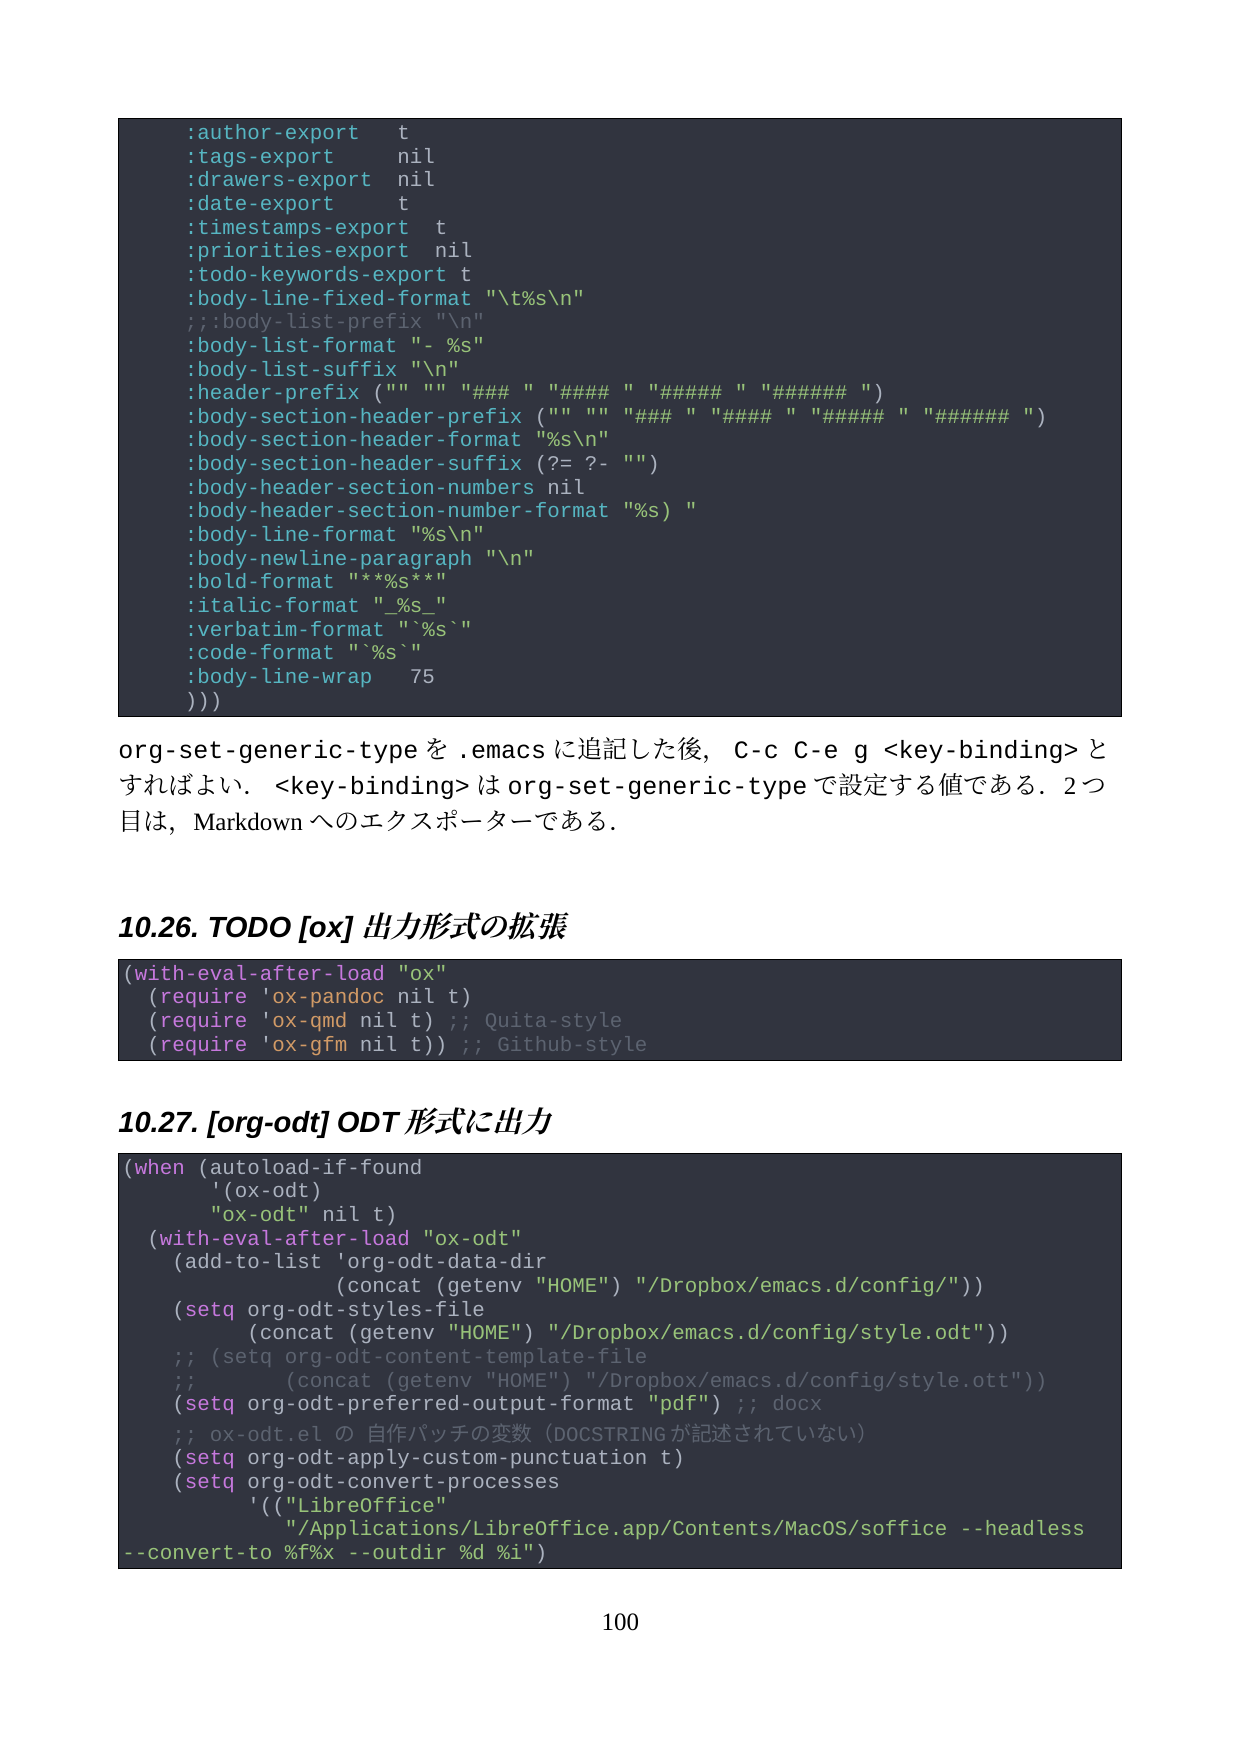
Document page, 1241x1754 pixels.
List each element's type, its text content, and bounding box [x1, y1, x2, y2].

text :author-export t [119, 119, 1121, 142]
text "/Applications/LibreOffice.app/Contents/MacOS/soffice --headless --convert-to %f%x --outdir %d %i") [119, 1514, 1121, 1568]
text :priorities-export nil [119, 236, 1121, 260]
text (setq org-odt-styles-file [119, 1295, 1121, 1318]
text '(ox-odt) [119, 1177, 1121, 1200]
text :body-list-suffix "\n" [119, 354, 1121, 378]
subtitle [org-odt] ODT形式に出力 [118, 1098, 1122, 1140]
text ;;:body-list-prefix "\n" [119, 307, 1121, 331]
text (setq org-odt-apply-custom-punctuation t) [119, 1443, 1121, 1467]
text :body-section-header-prefix ("" "" "### " "#### " "##### " "###### ") [119, 402, 1121, 426]
text (when (autoload-if-found [119, 1154, 1121, 1177]
text (add-to-list 'org-odt-data-dir [119, 1247, 1121, 1271]
text :todo-keywords-export t [119, 260, 1121, 284]
text (with-eval-after-load "ox-odt" [119, 1224, 1121, 1247]
text :timestamps-export t [119, 213, 1121, 236]
text "ox-odt" nil t) [119, 1200, 1121, 1224]
text :verbatim-format "`%s`" [119, 615, 1121, 638]
text :body-section-header-suffix (?= ?- "") [119, 449, 1121, 473]
text ;; (concat (getenv "HOME") "/Dropbox/emacs.d/config/style.ott")) [119, 1366, 1121, 1389]
text ;; (setq org-odt-content-template-file [119, 1342, 1121, 1366]
text (require 'ox-pandoc nil t) [119, 982, 1121, 1006]
text :body-header-section-number-format "%s) " [119, 496, 1121, 520]
text :body-line-format "%s\n" [119, 520, 1121, 544]
text :body-newline-paragraph "\n" [119, 544, 1121, 567]
text org-set-generic-type を .emacs に追記した後， C-c C-e g <key-binding> とすればよい． <key-binding> は org-set-generic-type で設定する値である．2つ目は，Markdown へのエクスポーターである． [118, 729, 1122, 867]
text (with-eval-after-load "ox" [119, 960, 1121, 982]
text (require 'ox-qmd nil t) ;; Quita-style [119, 1006, 1121, 1029]
text ;; ox-odt.el の 自作パッチの変数（DOCSTRINGが記述されていない） [119, 1413, 1121, 1443]
text :body-line-fixed-format "\t%s\n" [119, 284, 1121, 307]
text (setq org-odt-preferred-output-format "pdf") ;; docx [119, 1389, 1121, 1413]
text :body-section-header-format "%s\n" [119, 426, 1121, 449]
text :body-list-format "- %s" [119, 331, 1121, 354]
text (concat (getenv "HOME") "/Dropbox/emacs.d/config/style.odt")) [119, 1318, 1121, 1342]
text :italic-format "_%s_" [119, 591, 1121, 615]
text (require 'ox-gfm nil t)) ;; Github-style [119, 1029, 1121, 1060]
text '(("LibreOffice" [119, 1491, 1121, 1514]
text :date-export t [119, 189, 1121, 213]
text :drawers-export nil [119, 165, 1121, 189]
text ))) [119, 686, 1121, 716]
subtitle TODO [ox] 出力形式の拡張 [118, 904, 1122, 946]
text :body-line-wrap 75 [119, 662, 1121, 686]
text :body-header-section-numbers nil [119, 473, 1121, 496]
text :code-format "`%s`" [119, 638, 1121, 662]
text :tags-export nil [119, 142, 1121, 165]
text (concat (getenv "HOME") "/Dropbox/emacs.d/config/")) [119, 1271, 1121, 1295]
text :bold-format "**%s**" [119, 567, 1121, 591]
text :header-prefix ("" "" "### " "#### " "##### " "###### ") [119, 378, 1121, 402]
text (setq org-odt-convert-processes [119, 1467, 1121, 1491]
